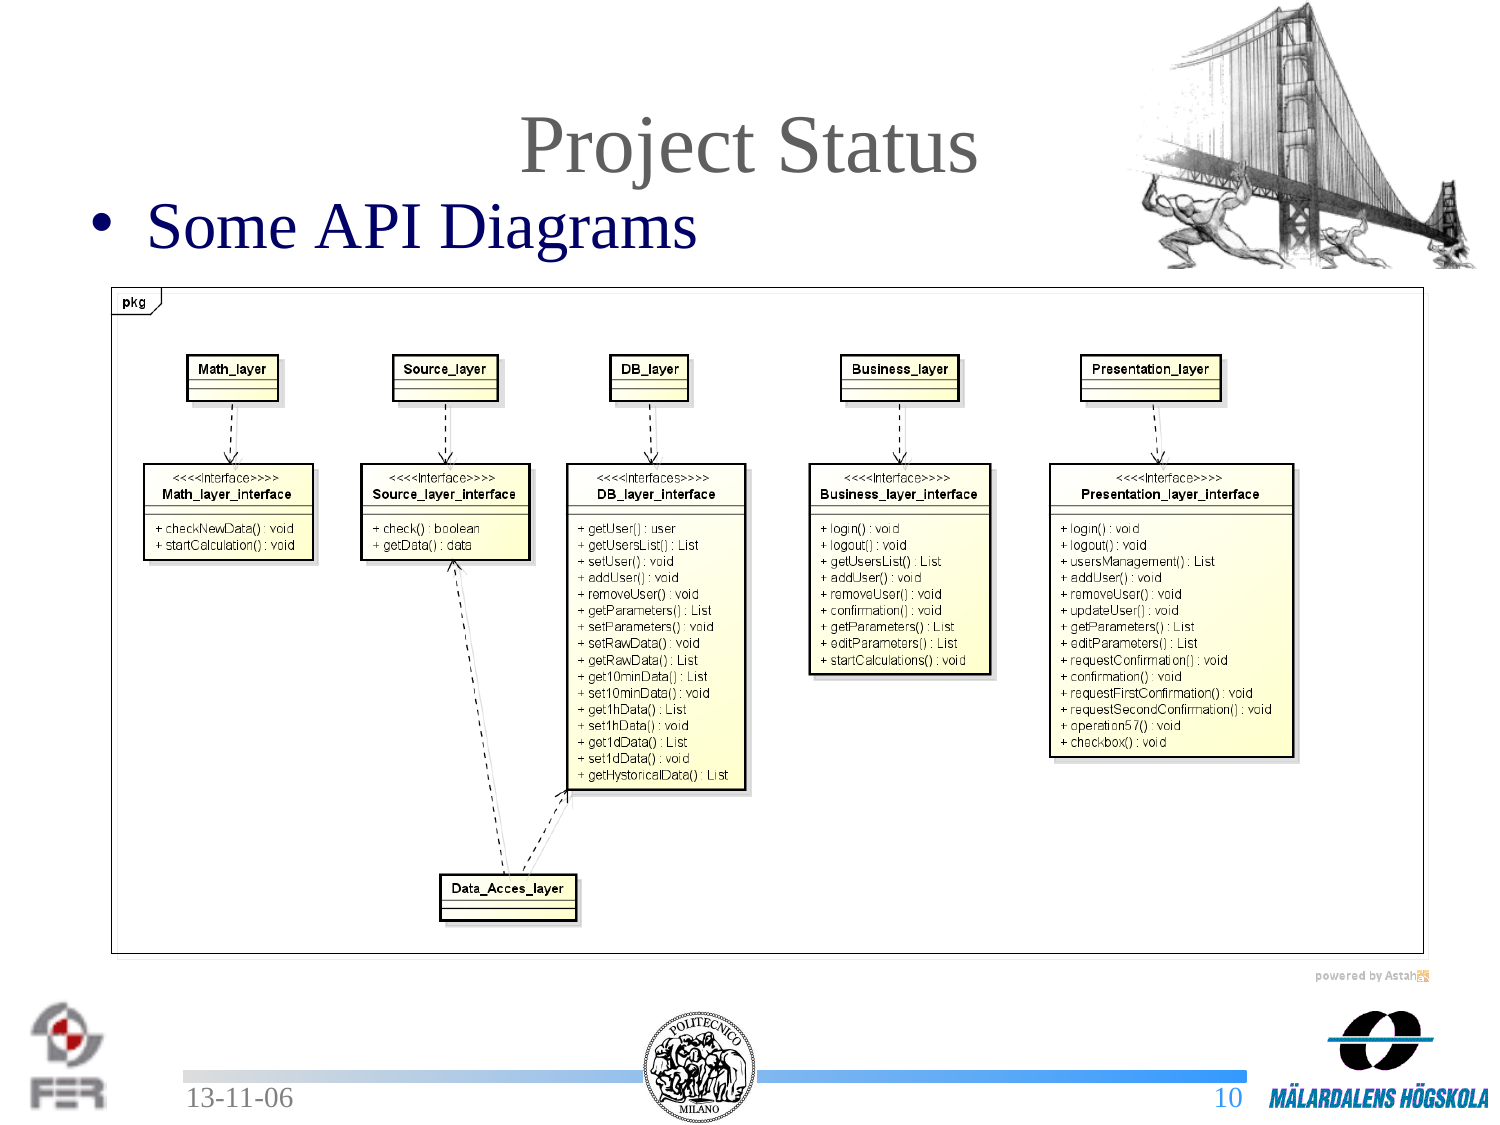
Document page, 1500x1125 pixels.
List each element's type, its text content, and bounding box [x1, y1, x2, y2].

picture [1435, 1096, 1441, 1104]
title Project Status [75, 45, 1122, 173]
picture [643, 1011, 757, 1123]
text_box 13-11-06 [171, 1070, 396, 1114]
picture [1122, 0, 1477, 269]
picture [1368, 1093, 1374, 1104]
text_box [1186, 1070, 1258, 1114]
picture [100, 276, 1433, 986]
list Some API Diagrams [75, 173, 1426, 917]
picture [1454, 1091, 1459, 1108]
picture [1269, 1011, 1488, 1108]
picture [29, 987, 107, 1125]
